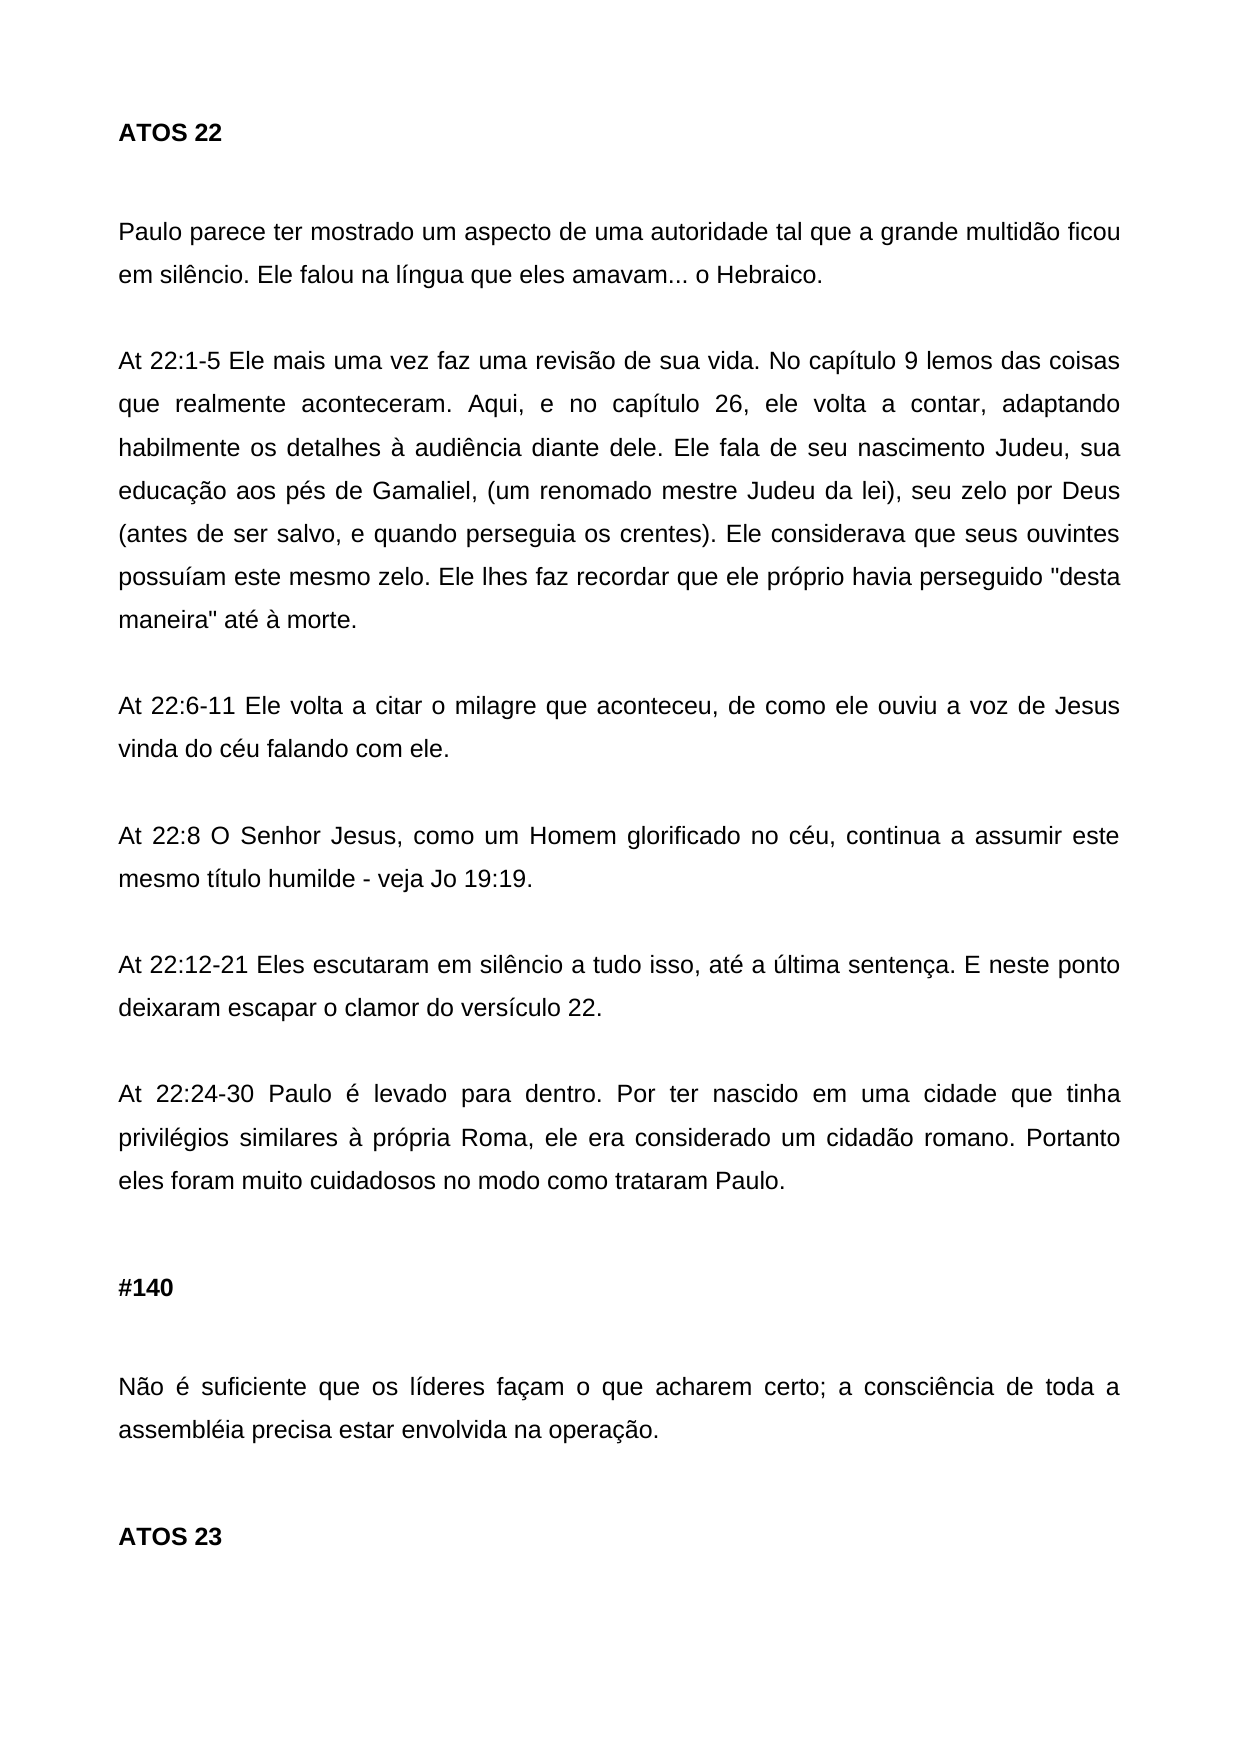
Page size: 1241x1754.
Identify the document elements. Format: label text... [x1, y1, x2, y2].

text Paulo parece ter mostrado um aspecto de uma autoridade tal que a grande multidão ficou em silêncio. Ele falou na língua que eles amavam... o Hebraico. [118, 217, 1122, 289]
text At 22:6-11 Ele volta a citar o milagre que aconteceu, de como ele ouviu a voz de Jesus vinda do céu falando com ele. [118, 691, 1122, 763]
subtitle ATOS 22 [118, 118, 1122, 147]
text At 22:1-5 Ele mais uma vez faz uma revisão de sua vida. No capítulo 9 lemos das coisas que realmente aconteceram. Aqui, e no capítulo 26, ele volta a contar, adaptando habilmente os detalhes à audiência diante dele. Ele fala de seu nascimento Judeu, sua educação aos pés de Gamaliel, (um renomado mestre Judeu da lei), seu zelo por Deus (antes de ser salvo, e quando perseguia os crentes). Ele considerava que seus ouvintes possuíam este mesmo zelo. Ele lhes faz recordar que ele próprio havia perseguido "desta maneira" até à morte. [118, 346, 1122, 634]
subtitle #140 [118, 1273, 1122, 1301]
text At 22:12-21 Eles escutaram em silêncio a tudo isso, até a última sentença. E neste ponto deixaram escapar o clamor do versículo 22. [118, 950, 1122, 1022]
text At 22:24-30 Paulo é levado para dentro. Por ter nascido em uma cidade que tinha privilégios similares à própria Roma, ele era considerado um cidadão romano. Portanto eles foram muito cuidadosos no modo como trataram Paulo. [118, 1079, 1122, 1194]
subtitle ATOS 23 [118, 1522, 1122, 1550]
text At 22:8 O Senhor Jesus, como um Homem glorificado no céu, continua a assumir este mesmo título humilde - veja Jo 19:19. [118, 821, 1122, 892]
text Não é suficiente que os líderes façam o que acharem certo; a consciência de toda a assembléia precisa estar envolvida na operação. [118, 1371, 1122, 1443]
